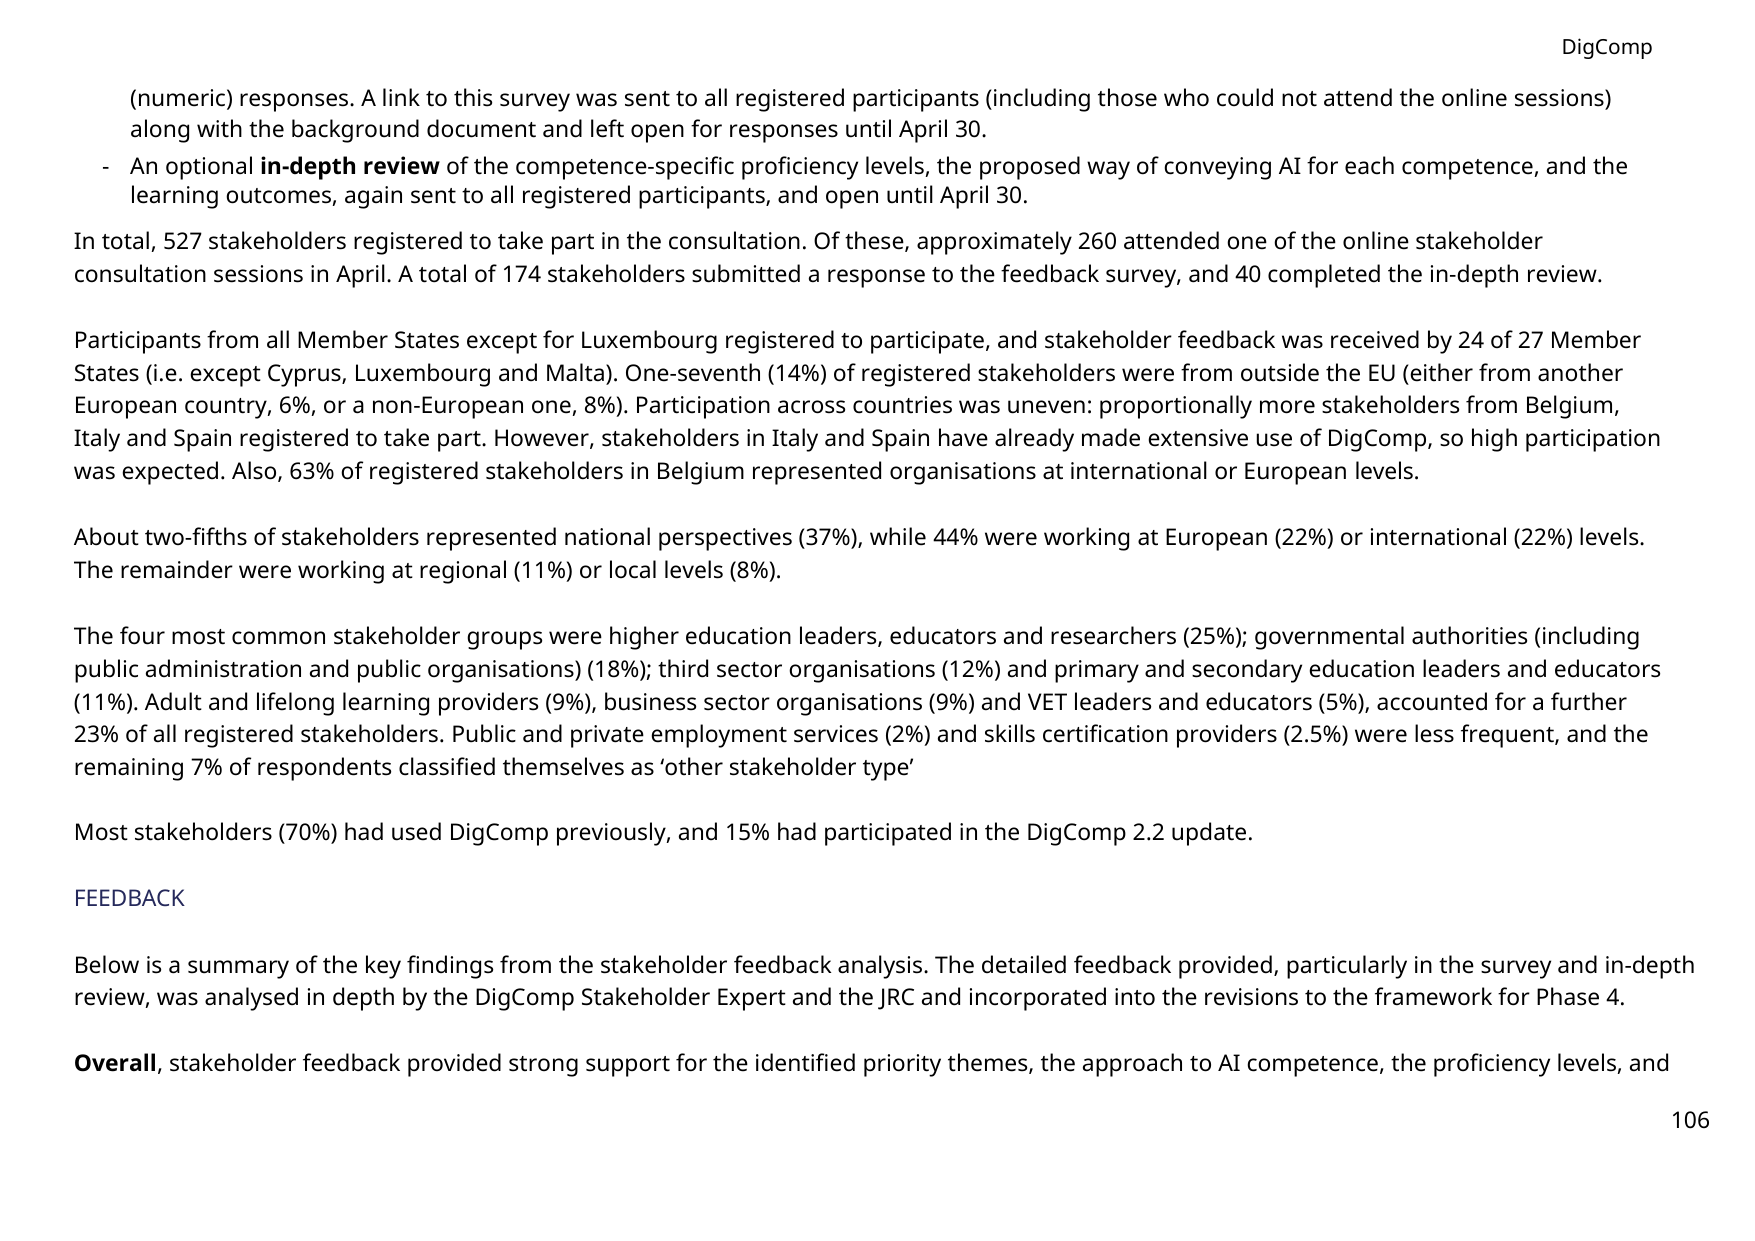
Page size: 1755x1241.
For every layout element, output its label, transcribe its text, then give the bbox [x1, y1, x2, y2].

list An optional in-depth review of the competence-specific proficiency levels, the proposed way of conveying AI for each competence, and the learning outcomes, again sent to all registered participants, and open until April 30. [102, 151, 1671, 211]
text The four most common stakeholder groups were higher education leaders, educators and researchers (25%); governmental authorities (including public administration and public organisations) (18%); third sector organisations (12%) and primary and secondary education leaders and educators (11%). Adult and lifelong learning providers (9%), business sector organisations (9%) and VET leaders and educators (5%), accounted for a further 23% of all registered stakeholders. Public and private employment services (2%) and skills certification providers (2.5%) were less frequent, and the remaining 7% of respondents classified themselves as ‘other stakeholder type’ [74, 620, 1671, 782]
list (numeric) responses. A link to this survey was sent to all registered participants (including those who could not attend the online sessions) along with the background document and left open for responses until April 30. [102, 82, 1663, 144]
text FEEDBACK [74, 882, 1710, 913]
text About two-fifths of stakeholders represented national perspectives (37%), while 44% were working at European (22%) or international (22%) levels. The remainder were working at regional (11%) or local levels (8%). [74, 521, 1649, 585]
text In total, 527 stakeholders registered to take part in the consultation. Of these, approximately 260 attended one of the online stakeholder consultation sessions in April. A total of 174 stakeholders submitted a response to the feedback survey, and 40 completed the in-depth review. [74, 225, 1671, 289]
text Most stakeholders (70%) had used DigComp previously, and 15% had participated in the DigComp 2.2 update. [74, 816, 1701, 847]
text Participants from all Member States except for Luxembourg registered to participate, and stakeholder feedback was received by 24 of 27 Member States (i.e. except Cyprus, Luxembourg and Malta). One-seventh (14%) of registered stakeholders were from outside the EU (either from another European country, 6%, or a non-European one, 8%). Participation across countries was uneven: proportionally more stakeholders from Belgium, Italy and Spain registered to take part. However, stakeholders in Italy and Spain have already made extensive use of DigComp, so high participation was expected. Also, 63% of registered stakeholders in Belgium represented organisations at international or European levels. [74, 324, 1664, 486]
text Overall, stakeholder feedback provided strong support for the identified priority themes, the approach to AI competence, the proficiency levels, and [74, 1047, 1687, 1078]
text Below is a summary of the key findings from the stakeholder feedback analysis. The detailed feedback provided, particularly in the survey and in-depth review, was analysed in depth by the DigComp Stakeholder Expert and the JRC and incorporated into the revisions to the framework for Phase 4. [74, 948, 1701, 1013]
